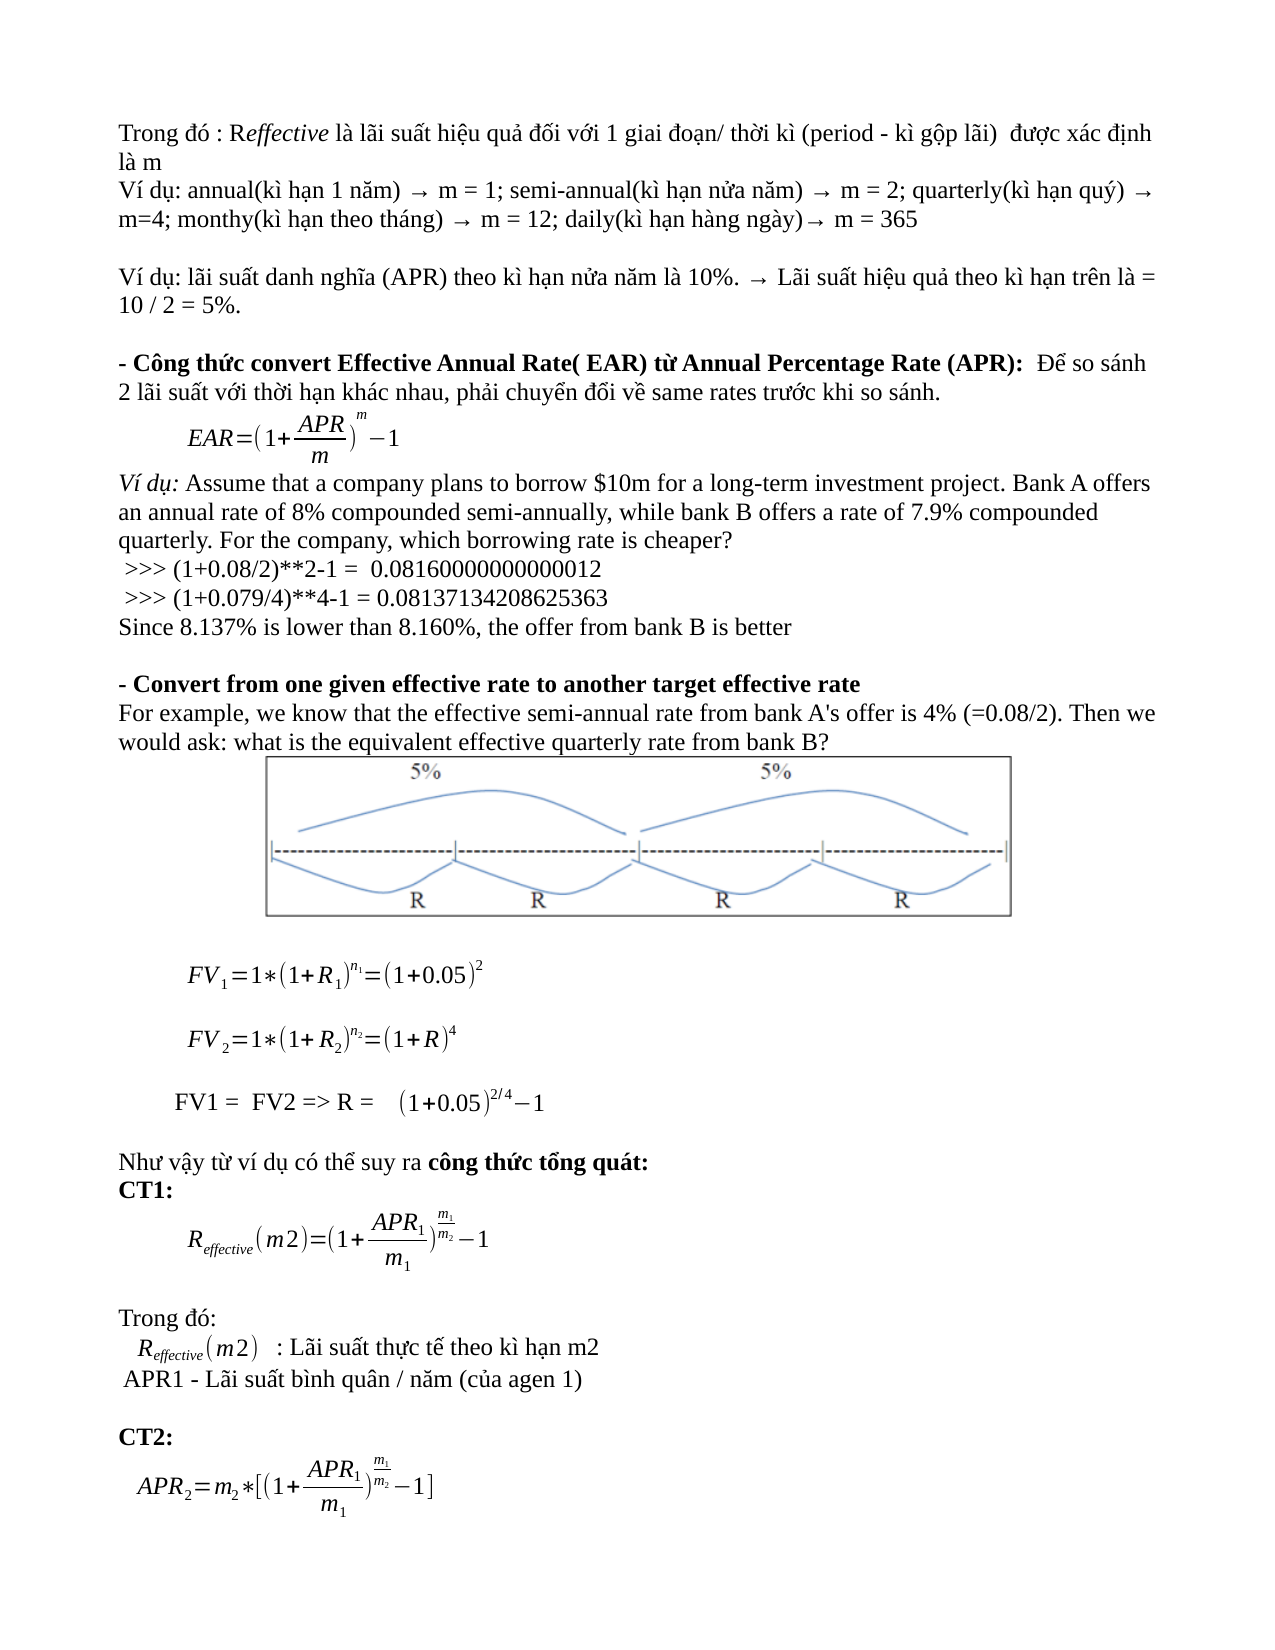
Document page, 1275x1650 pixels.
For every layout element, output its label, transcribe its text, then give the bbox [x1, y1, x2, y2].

text Ví dụ: annual(kì hạn 1 năm) → m = 1; semi-annual(kì hạn nửa năm) → m = 2; quarterly(kì hạn quý) → m=4; monthy(kì hạn theo tháng) → m = 12; daily(kì hạn hàng ngày)→ m = 365 [118, 176, 1157, 233]
text - Convert from one given effective rate to another target effective rate [118, 669, 1157, 698]
text >>> (1+0.079/4)**4-1 = 0.08137134208625363 [118, 583, 1157, 612]
text >>> (1+0.08/2)**2-1 = 0.08160000000000012 [118, 554, 1157, 583]
picture [263, 755, 1012, 918]
text - Công thức convert Effective Annual Rate( EAR) từ Annual Percentage Rate (APR): Để so sánh 2 lãi suất với thời hạn khác nhau, phải chuyển đổi về same rates trước khi so sánh. [118, 348, 1157, 406]
text For example, we know that the effective semi-annual rate from bank A's offer is 4% (=0.08/2). Then we would ask: what is the equivalent effective quarterly rate from bank B? [118, 698, 1157, 756]
text Ví dụ: lãi suất danh nghĩa (APR) theo kì hạn nửa năm là 10%. → Lãi suất hiệu quả theo kì hạn trên là = 10 / 2 = 5%. [118, 262, 1157, 319]
text : Lãi suất thực tế theo kì hạn m2 [118, 1332, 1157, 1364]
text Since 8.137% is lower than 8.160%, the offer from bank B is better [118, 612, 1157, 641]
text APR1 - Lãi suất bình quân / năm (của agen 1) [118, 1364, 1157, 1393]
text Như vậy từ ví dụ có thể suy ra công thức tổng quát: [118, 1147, 1157, 1175]
text CT2: [118, 1422, 1157, 1451]
text Trong đó: [118, 1303, 1157, 1332]
text Trong đó : Reffective là lãi suất hiệu quả đối với 1 giai đoạn/ thời kì (period - kì gộp lãi) được xác định là m [118, 118, 1157, 176]
text FV1 = FV2 => R = [118, 1085, 1157, 1118]
text CT1: [118, 1175, 1157, 1204]
text Ví dụ: Assume that a company plans to borrow $10m for a long-term investment project. Bank A offers an annual rate of 8% compounded semi-annually, while bank B offers a rate of 7.9% compounded quarterly. For the company, which borrowing rate is cheaper? [118, 468, 1157, 554]
